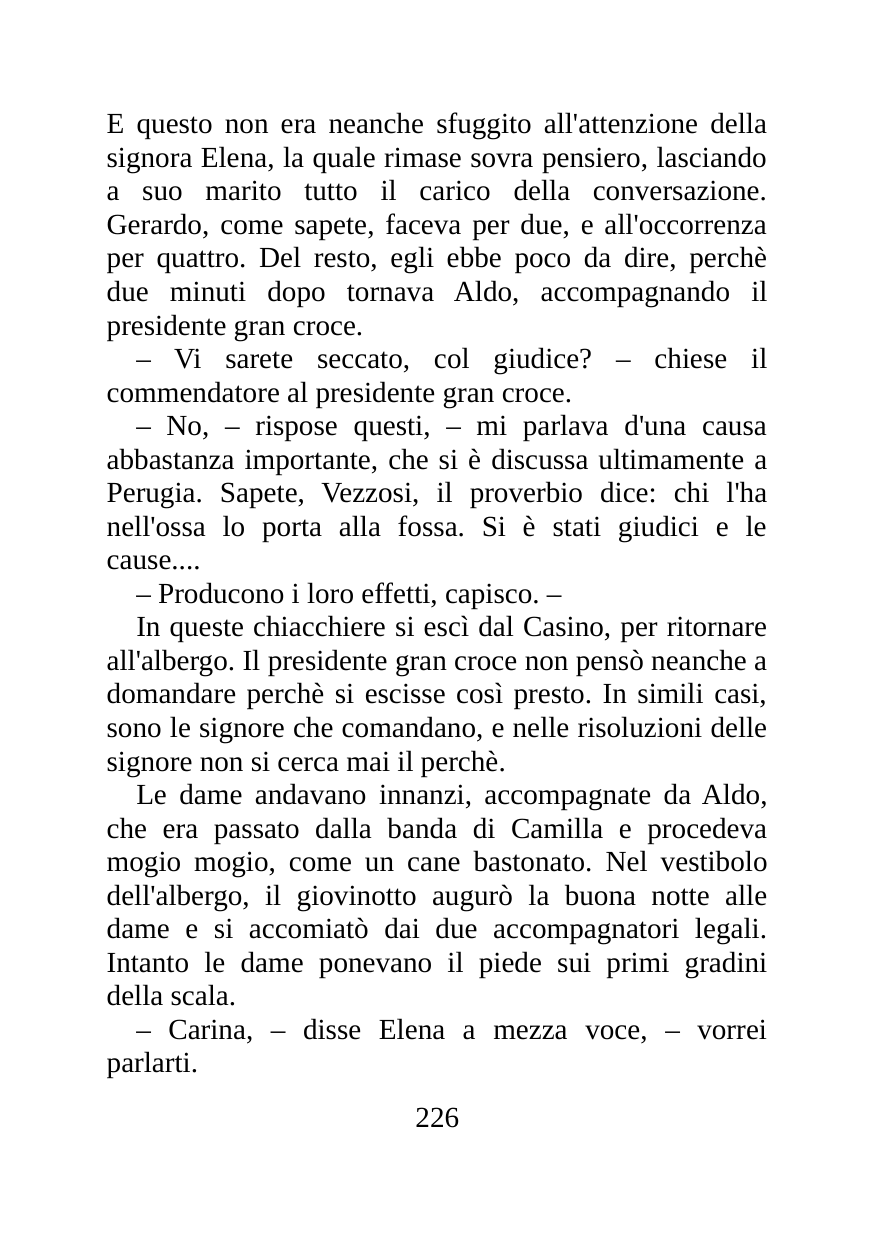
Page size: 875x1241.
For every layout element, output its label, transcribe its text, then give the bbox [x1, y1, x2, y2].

text Le dame andavano innanzi, accompagnate da Aldo, che era passato dalla banda di Camilla e procedeva mogio mogio, come un cane bastonato. Nel vestibolo dell'albergo, il giovinotto augurò la buona notte alle dame e si accomiatò dai due accompagnatori legali. Intanto le dame ponevano il piede sui primi gradini della scala. [106, 777, 768, 1012]
text E questo non era neanche sfuggito all'attenzione della signora Elena, la quale rimase sovra pensiero, lasciando a suo marito tutto il carico della conversazione. Gerardo, come sapete, faceva per due, e all'occorrenza per quattro. Del resto, egli ebbe poco da dire, perchè due minuti dopo tornava Aldo, accompagnando il presidente gran croce. [106, 106, 768, 341]
text ‒ Carina, ‒ disse Elena a mezza voce, ‒ vorrei parlarti. [106, 1012, 768, 1079]
text ‒ Vi sarete seccato, col giudice? ‒ chiese il commendatore al presidente gran croce. [106, 341, 768, 408]
text ‒ No, ‒ rispose questi, ‒ mi parlava d'una causa abbastanza importante, che si è discussa ultimamente a Perugia. Sapete, Vezzosi, il proverbio dice: chi l'ha nell'ossa lo porta alla fossa. Si è stati giudici e le cause.... [106, 408, 768, 576]
text In queste chiacchiere si escì dal Casino, per ritornare all'albergo. Il presidente gran croce non pensò neanche a domandare perchè si escisse così presto. In simili casi, sono le signore che comandano, e nelle risoluzioni delle signore non si cerca mai il perchè. [106, 609, 768, 777]
text ‒ Producono i loro effetti, capisco. ‒ [106, 576, 768, 609]
